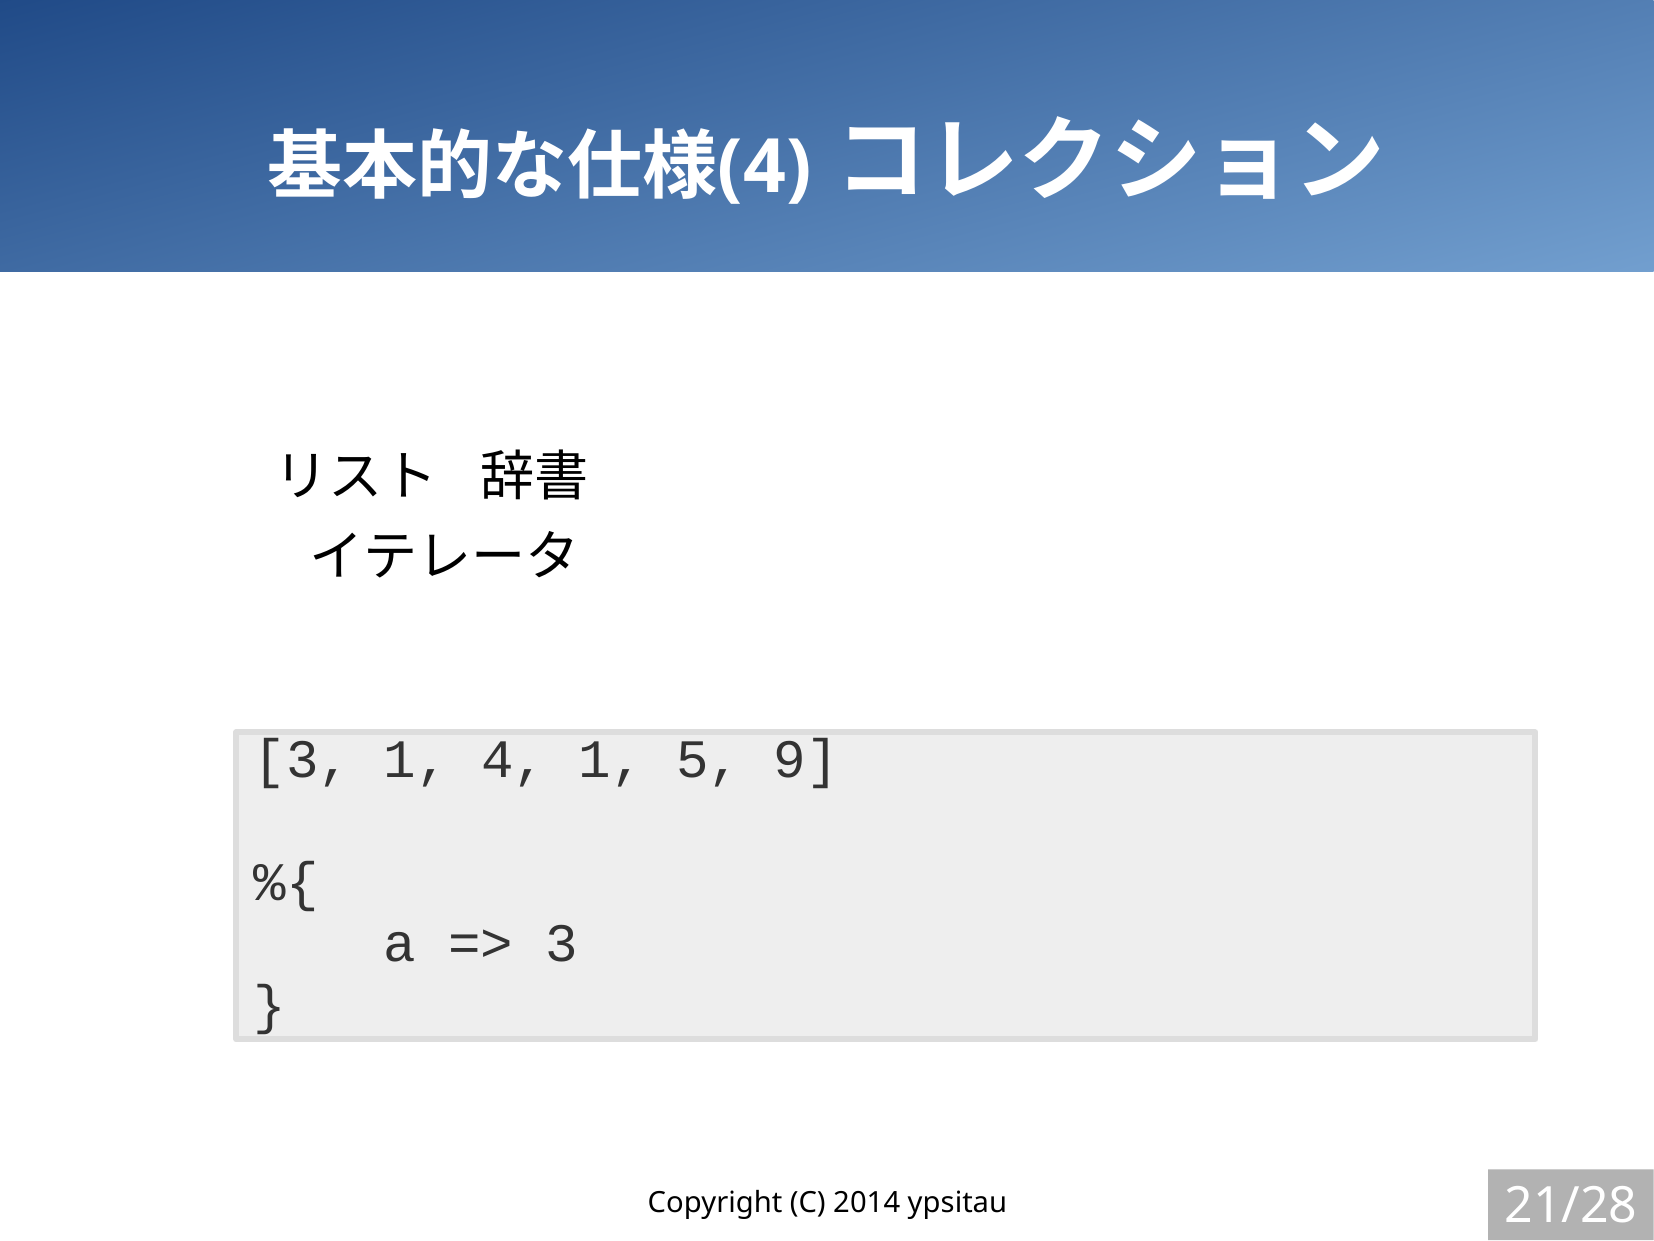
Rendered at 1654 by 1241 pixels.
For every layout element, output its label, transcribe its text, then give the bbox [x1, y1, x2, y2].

text_box [3, 1, 4, 1, 5, 9] %{ a => 3 } [236, 732, 1536, 1040]
text_box 辞書 [466, 425, 605, 541]
text_box リスト [259, 425, 453, 541]
title 基本的な仕様(4) コレクション [82, 49, 1571, 257]
text_box イテレータ [295, 504, 597, 601]
